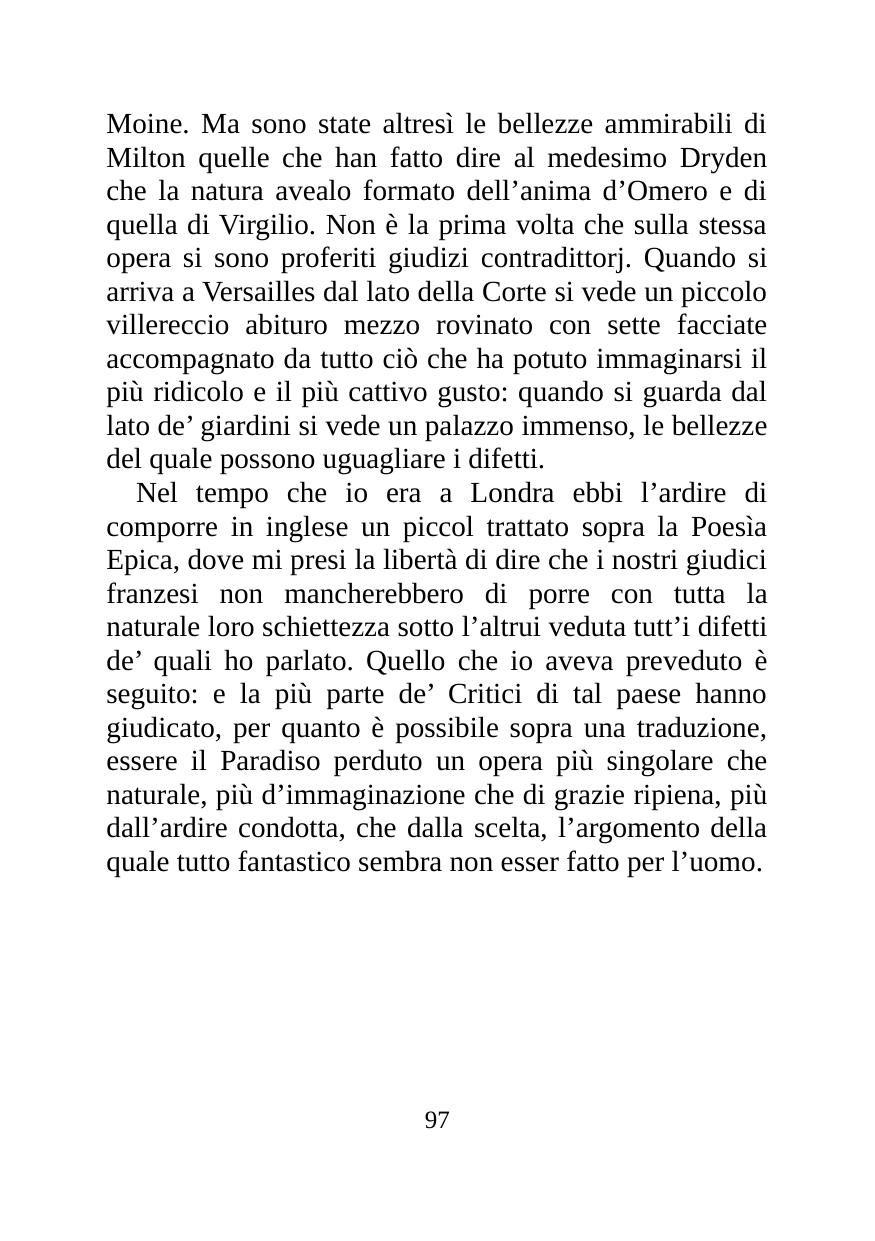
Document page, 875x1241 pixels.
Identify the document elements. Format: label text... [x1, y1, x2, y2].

text Moine. Ma sono state altresì le bellezze ammirabili di Milton quelle che han fatto dire al medesimo Dryden che la natura avealo formato dell’anima d’Omero e di quella di Virgilio. Non è la prima volta che sulla stessa opera si sono proferiti giudizi contradittorj. Quando si arriva a Versailles dal lato della Corte si vede un piccolo villereccio abituro mezzo rovinato con sette facciate accompagnato da tutto ciò che ha potuto immaginarsi il più ridicolo e il più cattivo gusto: quando si guarda dal lato de’ giardini si vede un palazzo immenso, le bellezze del quale possono uguagliare i difetti. [106, 106, 768, 475]
text Nel tempo che io era a Londra ebbi l’ardire di comporre in inglese un piccol trattato sopra la Poesìa Epica, dove mi presi la libertà di dire che i nostri giudici franzesi non mancherebbero di porre con tutta la naturale loro schiettezza sotto l’altrui veduta tutt’i difetti de’ quali ho parlato. Quello che io aveva preveduto è seguito: e la più parte de’ Critici di tal paese hanno giudicato, per quanto è possibile sopra una traduzione, essere il Paradiso perduto un opera più singolare che naturale, più d’immaginazione che di grazie ripiena, più dall’ardire condotta, che dalla scelta, l’argomento della quale tutto fantastico sembra non esser fatto per l’uomo. [106, 475, 768, 878]
